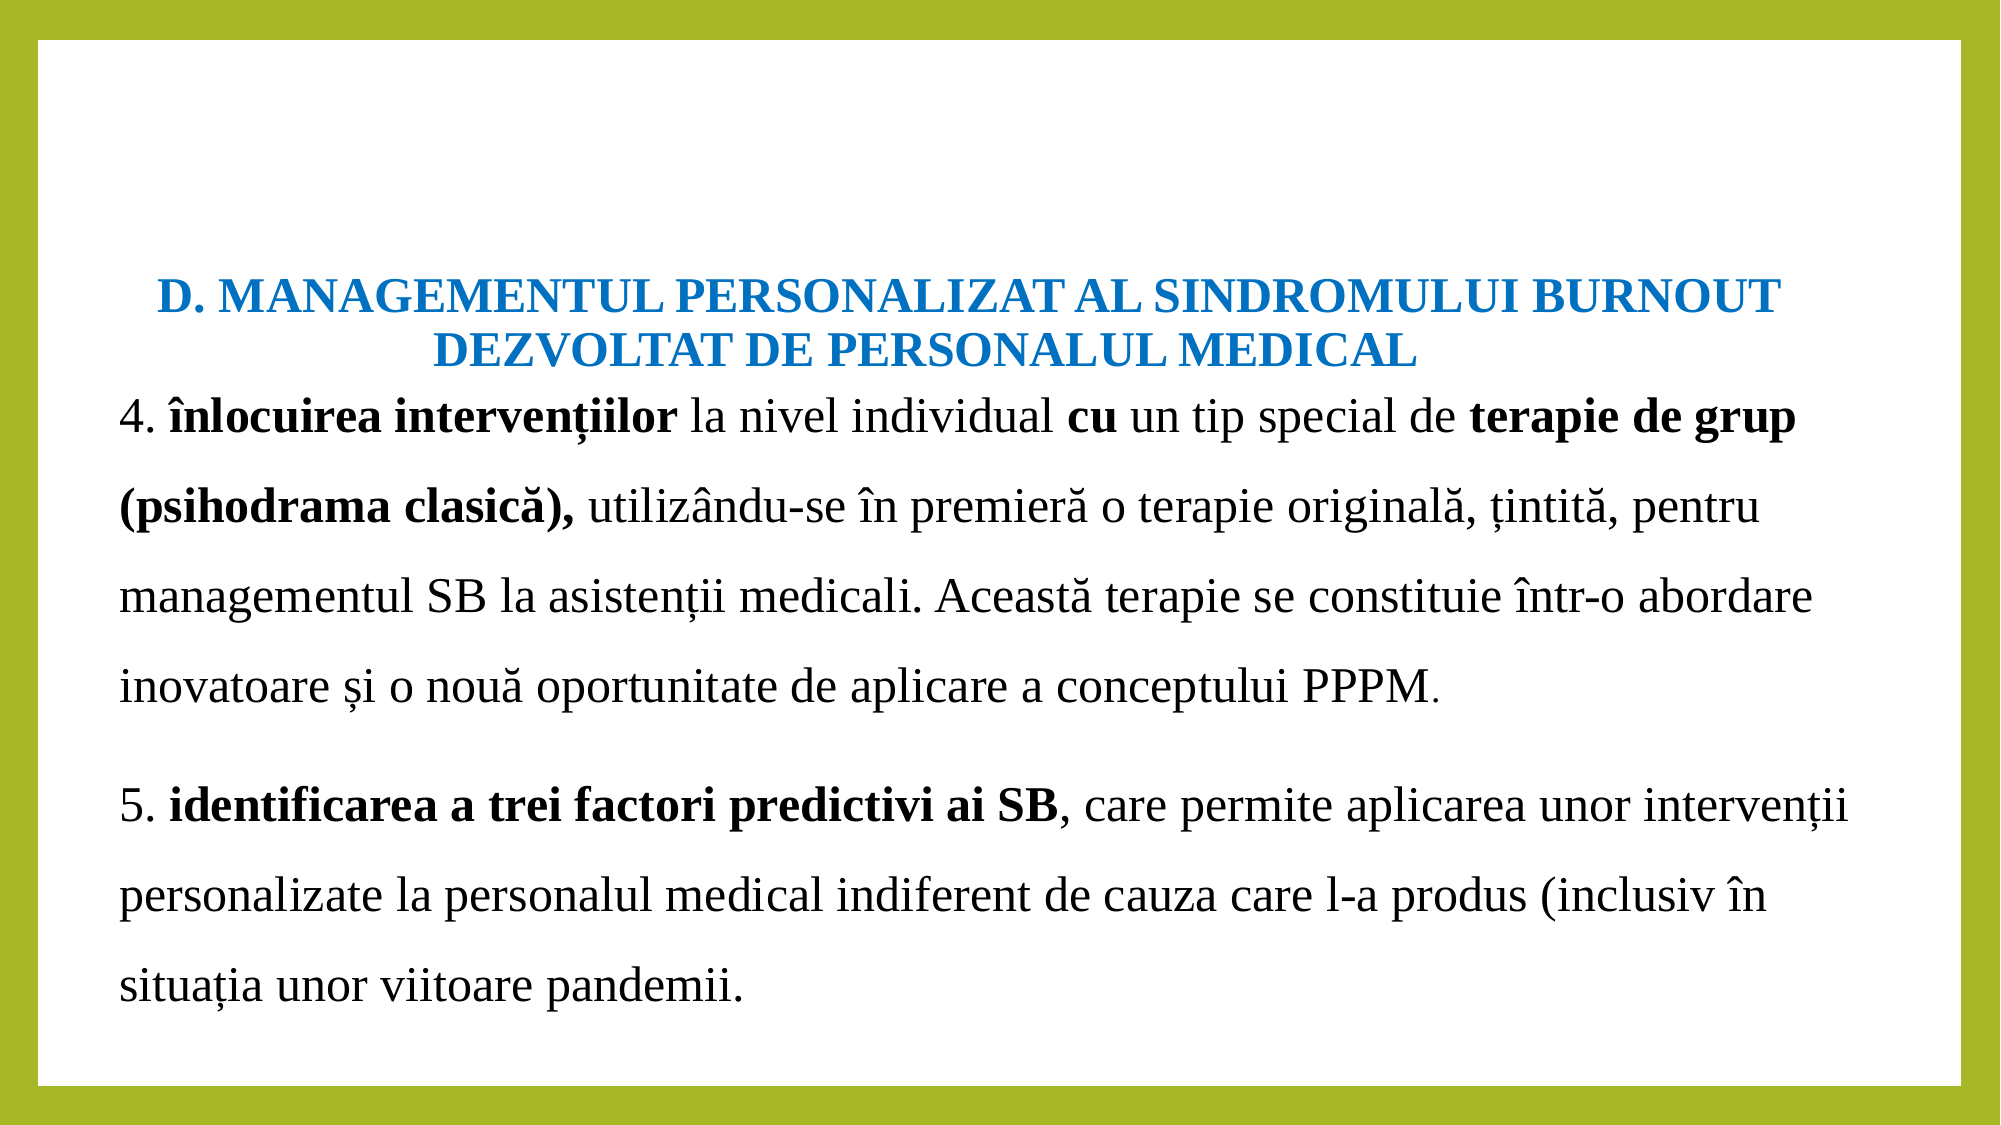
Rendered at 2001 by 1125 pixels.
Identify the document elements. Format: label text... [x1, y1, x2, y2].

list 4. înlocuirea intervențiilor la nivel individual cu un tip special de terapie de grup (psihodrama clasică), utilizându-se în premieră o terapie originală, țintită, pentru managementul SB la asistenții medicali. Această terapie se constituie într-o abordare inovatoare și o nouă oportunitate de aplicare a conceptului PPPM. 5. identificarea a trei factori predictivi ai SB, care permite aplicarea unor intervenții personalizate la personalul medical indiferent de cauza care l-a produs (inclusiv în situația unor viitoare pandemii. [89, 344, 1931, 1059]
title D. MANAGEMENTUL PERSONALIZAT AL SINDROMULUI BURNOUT DEZVOLTAT DE PERSONALUL MEDICAL [142, 99, 1863, 323]
